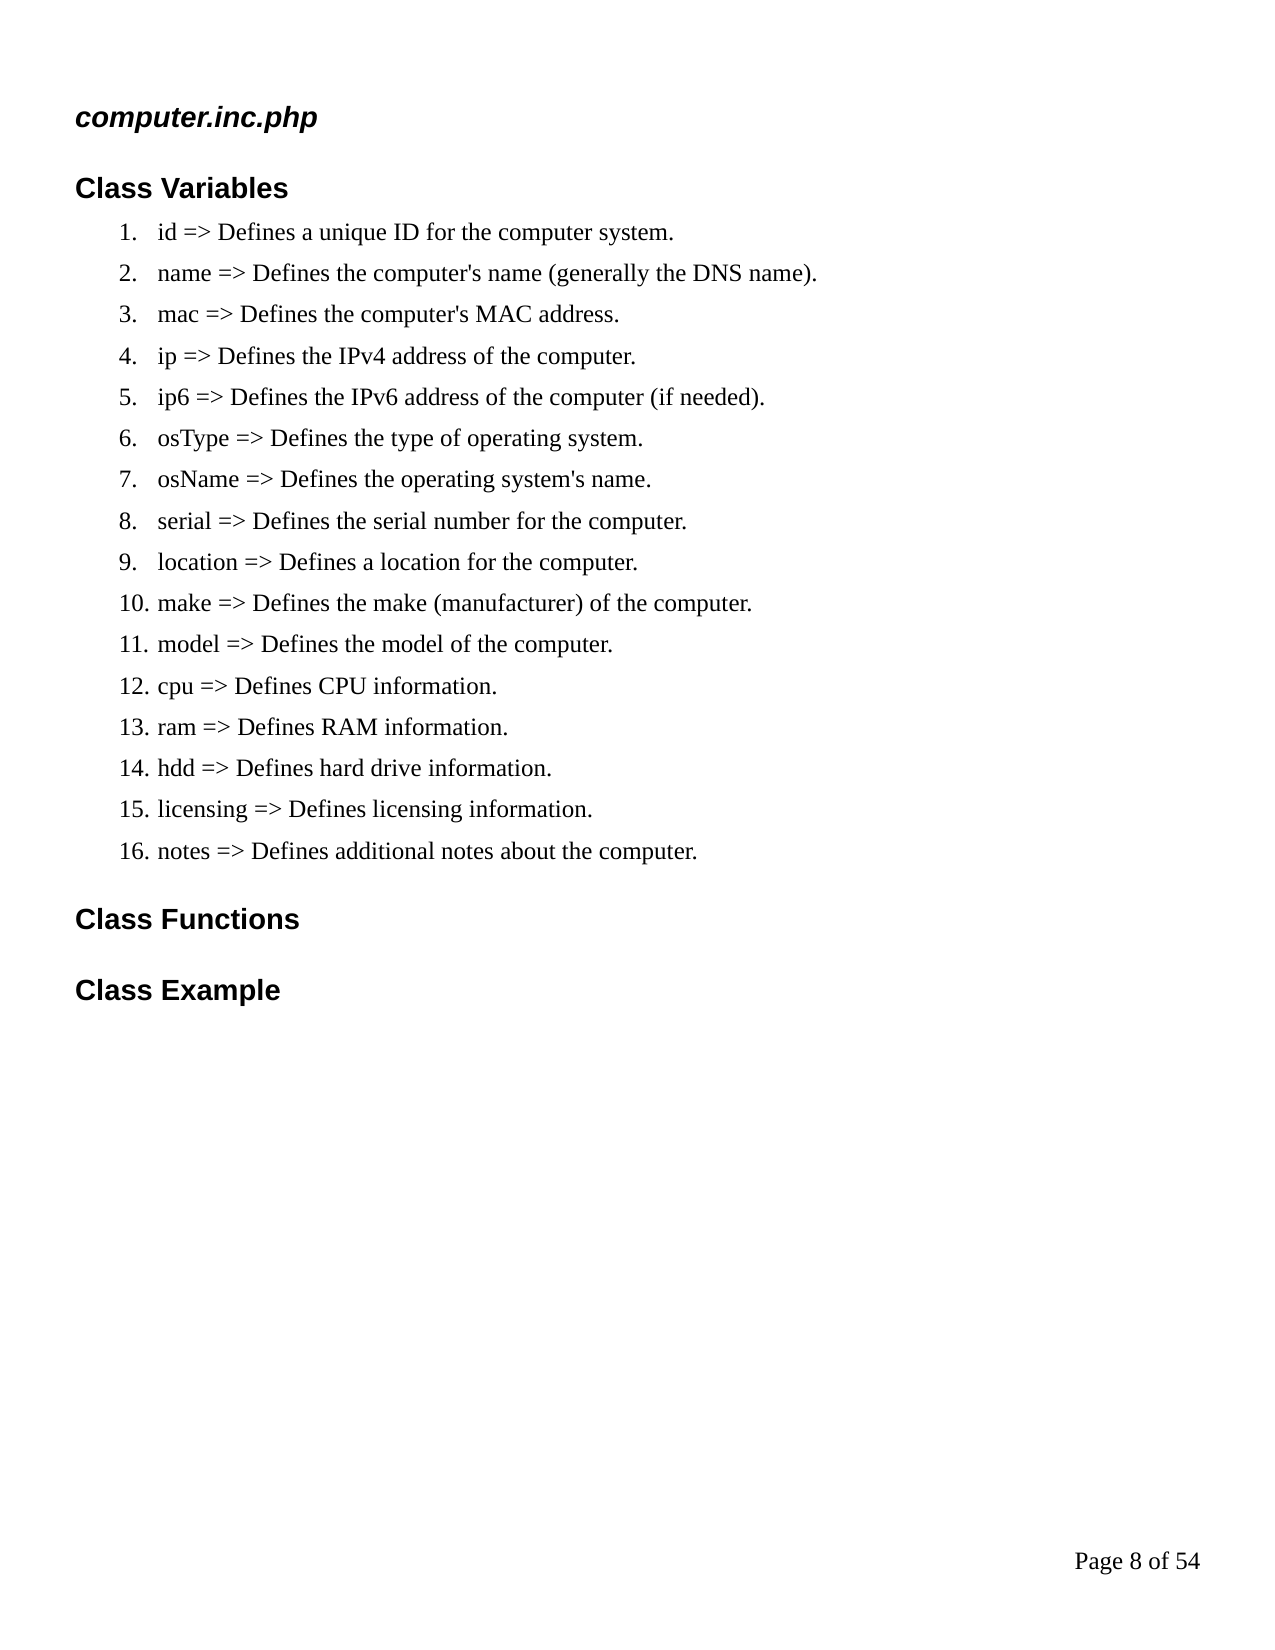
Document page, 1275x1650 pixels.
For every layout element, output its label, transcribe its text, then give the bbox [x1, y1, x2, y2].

list licensing => Defines licensing information. [112, 794, 1200, 823]
subtitle Class Example [75, 973, 1200, 1007]
list osName => Defines the operating system's name. [112, 464, 1200, 493]
list id => Defines a unique ID for the computer system. [112, 217, 1200, 246]
list ram => Defines RAM information. [112, 712, 1200, 741]
subtitle Class Functions [75, 902, 1200, 936]
list ip => Defines the IPv4 address of the computer. [112, 341, 1200, 369]
list location => Defines a location for the computer. [112, 547, 1200, 576]
list model => Defines the model of the computer. [112, 629, 1200, 658]
list name => Defines the computer's name (generally the DNS name). [112, 258, 1200, 287]
list ip6 => Defines the IPv6 address of the computer (if needed). [112, 382, 1200, 411]
subtitle computer.inc.php [75, 100, 1200, 133]
list osType => Defines the type of operating system. [112, 423, 1200, 452]
list cpu => Defines CPU information. [112, 671, 1200, 699]
subtitle Class Variables [75, 171, 1200, 204]
list serial => Defines the serial number for the computer. [112, 506, 1200, 534]
list mac => Defines the computer's MAC address. [112, 299, 1200, 328]
list make => Defines the make (manufacturer) of the computer. [112, 588, 1200, 617]
list hdd => Defines hard drive information. [112, 753, 1200, 782]
list notes => Defines additional notes about the computer. [112, 836, 1200, 864]
